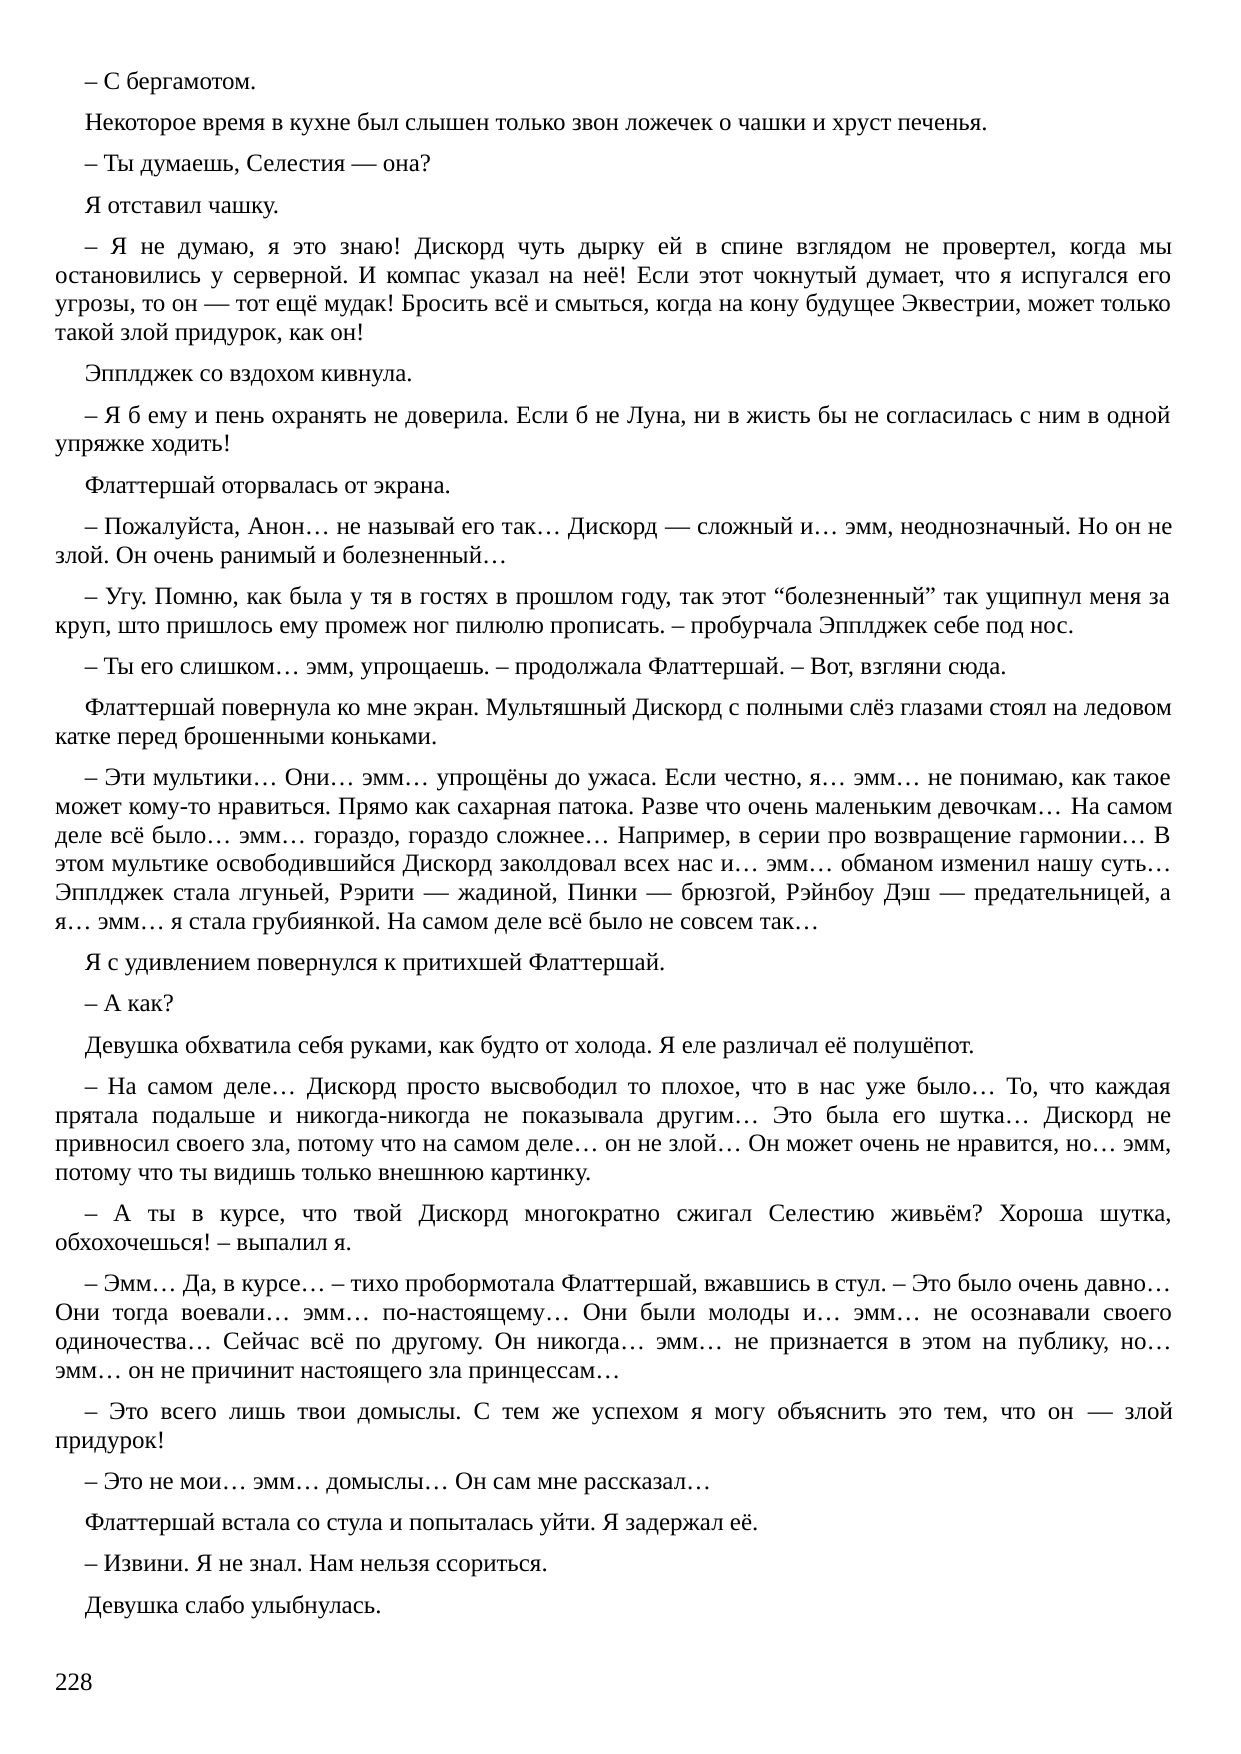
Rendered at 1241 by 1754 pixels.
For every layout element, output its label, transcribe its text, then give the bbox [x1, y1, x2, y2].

text Некоторое время в кухне был слышен только звон ложечек о чашки и хруст печенья. [55, 107, 1173, 136]
text – Эти мультики… Они… эмм… упрощёны до ужаса. Если честно, я… эмм… не понимаю, как такое может кому-то нравиться. Прямо как сахарная патока. Разве что очень маленьким девочкам… На самом деле всё было… эмм… гораздо, гораздо сложнее… Например, в серии про возвращение гармонии… В этом мультике освободившийся Дискорд заколдовал всех нас и… эмм… обманом изменил нашу суть… Эпплджек стала лгуньей, Рэрити — жадиной, Пинки — брюзгой, Рэйнбоу Дэш — предательницей, а я… эмм… я стала грубиянкой. На самом деле всё было не совсем так… [55, 762, 1173, 935]
text – Пожалуйста, Анон… не называй его так… Дискорд — сложный и… эмм, неоднозначный. Но он не злой. Он очень ранимый и болезненный… [55, 511, 1173, 568]
text – На самом деле… Дискорд просто высвободил то плохое, что в нас уже было… То, что каждая прятала подальше и никогда-никогда не показывала другим… Это была его шутка… Дискорд не привносил своего зла, потому что на самом деле… он не злой… Он может очень не нравится, но… эмм, потому что ты видишь только внешнюю картинку. [55, 1071, 1173, 1186]
text – А ты в курсе, что твой Дискорд многократно сжигал Селестию живьём? Хороша шутка, обхохочешься! – выпалил я. [55, 1198, 1173, 1256]
text – Извини. Я не знал. Нам нельзя ссориться. [55, 1548, 1173, 1577]
text Девушка слабо улыбнулась. [55, 1590, 1173, 1618]
text Девушка обхватила себя руками, как будто от холода. Я еле различал её полушёпот. [55, 1030, 1173, 1058]
text Эпплджек со вздохом кивнула. [55, 358, 1173, 387]
text – Это не мои… эмм… домыслы… Он сам мне рассказал… [55, 1466, 1173, 1495]
text – С бергамотом. [55, 66, 1173, 95]
text Флаттершай оторвалась от экрана. [55, 470, 1173, 498]
text Я с удивлением повернулся к притихшей Флаттершай. [55, 947, 1173, 976]
text Я отставил чашку. [55, 190, 1173, 218]
text – Я не думаю, я это знаю! Дискорд чуть дырку ей в спине взглядом не провертел, когда мы остановились у серверной. И компас указал на неё! Если этот чокнутый думает, что я испугался его угрозы, то он — тот ещё мудак! Бросить всё и смыться, когда на кону будущее Эквестрии, может только такой злой придурок, как он! [55, 231, 1173, 346]
text – А как? [55, 988, 1173, 1017]
text – Это всего лишь твои домыслы. С тем же успехом я могу объяснить это тем, что он — злой придурок! [55, 1396, 1173, 1453]
text – Я б ему и пень охранять не доверила. Если б не Луна, ни в жисть бы не согласилась с ним в одной упряжке ходить! [55, 400, 1173, 457]
text – Ты думаешь, Селестия — она? [55, 148, 1173, 177]
text – Эмм… Да, в курсе… – тихо пробормотала Флаттершай, вжавшись в стул. – Это было очень давно… Они тогда воевали… эмм… по-настоящему… Они были молоды и… эмм… не осознавали своего одиночества… Сейчас всё по другому. Он никогда… эмм… не признается в этом на публику, но… эмм… он не причинит настоящего зла принцессам… [55, 1268, 1173, 1383]
text Флаттершай повернула ко мне экран. Мультяшный Дискорд с полными слёз глазами стоял на ледовом катке перед брошенными коньками. [55, 692, 1173, 750]
text – Ты его слишком… эмм, упрощаешь. – продолжала Флаттершай. – Вот, взгляни сюда. [55, 651, 1173, 680]
text Флаттершай встала со стула и попыталась уйти. Я задержал её. [55, 1507, 1173, 1536]
text – Угу. Помню, как была у тя в гостях в прошлом году, так этот “болезненный” так ущипнул меня за круп, што пришлось ему промеж ног пилюлю прописать. – пробурчала Эпплджек себе под нос. [55, 581, 1173, 638]
